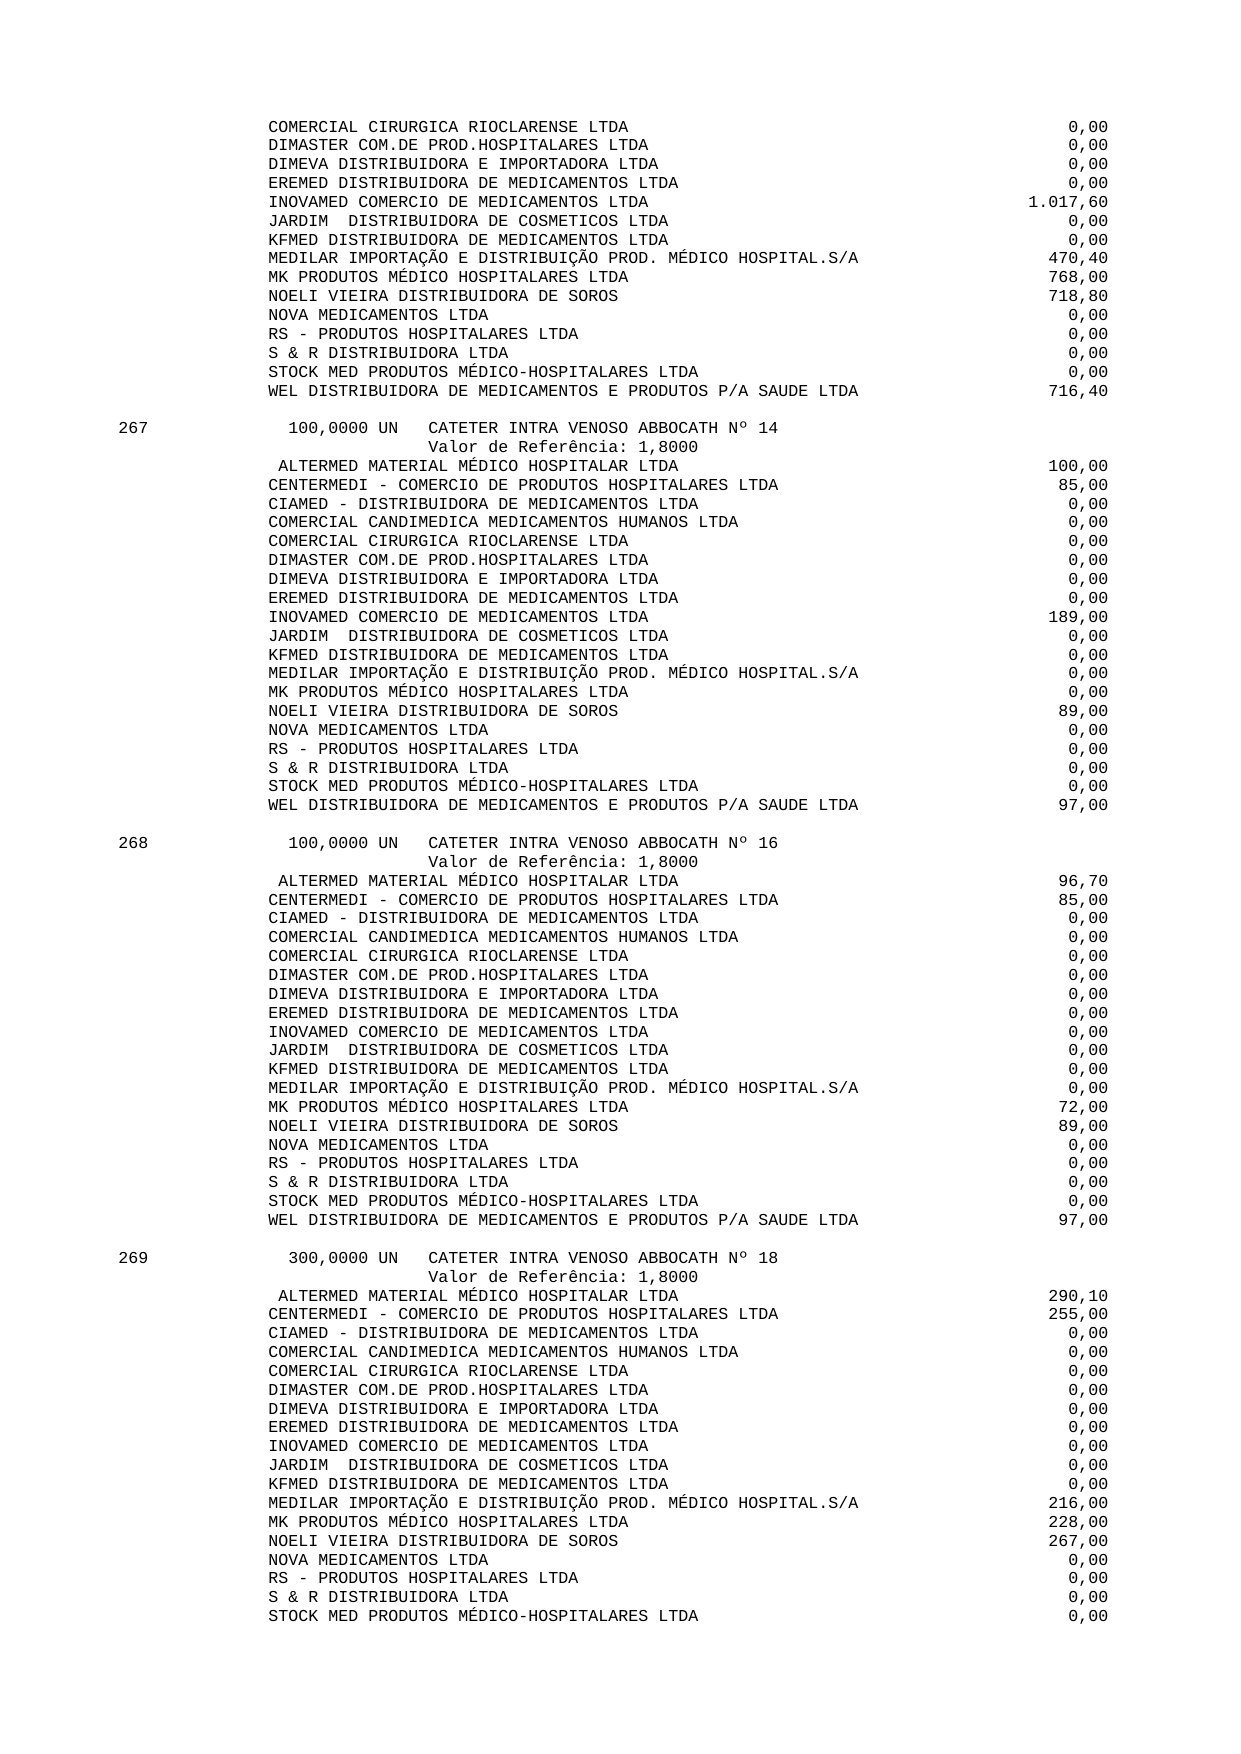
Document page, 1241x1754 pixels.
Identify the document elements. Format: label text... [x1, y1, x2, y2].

text COMERCIAL CIRURGICA RIOCLARENSE LTDA 0,00 DIMASTER COM.DE PROD.HOSPITALARES LTDA 0,00 DIMEVA DISTRIBUIDORA E IMPORTADORA LTDA 0,00 EREMED DISTRIBUIDORA DE MEDICAMENTOS LTDA 0,00 INOVAMED COMERCIO DE MEDICAMENTOS LTDA 1.017,60 JARDIM DISTRIBUIDORA DE COSMETICOS LTDA 0,00 KFMED DISTRIBUIDORA DE MEDICAMENTOS LTDA 0,00 MEDILAR IMPORTAÇÃO E DISTRIBUIÇÃO PROD. MÉDICO HOSPITAL.S/A 470,40 MK PRODUTOS MÉDICO HOSPITALARES LTDA 768,00 NOELI VIEIRA DISTRIBUIDORA DE SOROS 718,80 NOVA MEDICAMENTOS LTDA 0,00 RS - PRODUTOS HOSPITALARES LTDA 0,00 S & R DISTRIBUIDORA LTDA 0,00 STOCK MED PRODUTOS MÉDICO-HOSPITALARES LTDA 0,00 WEL DISTRIBUIDORA DE MEDICAMENTOS E PRODUTOS P/A SAUDE LTDA 716,40 267 100,0000 UN CATETER INTRA VENOSO ABBOCATH Nº 14 Valor de Referência: 1,8000 ALTERMED MATERIAL MÉDICO HOSPITALAR LTDA 100,00 CENTERMEDI - COMERCIO DE PRODUTOS HOSPITALARES LTDA 85,00 CIAMED - DISTRIBUIDORA DE MEDICAMENTOS LTDA 0,00 COMERCIAL CANDIMEDICA MEDICAMENTOS HUMANOS LTDA 0,00 COMERCIAL CIRURGICA RIOCLARENSE LTDA 0,00 DIMASTER COM.DE PROD.HOSPITALARES LTDA 0,00 DIMEVA DISTRIBUIDORA E IMPORTADORA LTDA 0,00 EREMED DISTRIBUIDORA DE MEDICAMENTOS LTDA 0,00 INOVAMED COMERCIO DE MEDICAMENTOS LTDA 189,00 JARDIM DISTRIBUIDORA DE COSMETICOS LTDA 0,00 KFMED DISTRIBUIDORA DE MEDICAMENTOS LTDA 0,00 MEDILAR IMPORTAÇÃO E DISTRIBUIÇÃO PROD. MÉDICO HOSPITAL.S/A 0,00 MK PRODUTOS MÉDICO HOSPITALARES LTDA 0,00 NOELI VIEIRA DISTRIBUIDORA DE SOROS 89,00 NOVA MEDICAMENTOS LTDA 0,00 RS - PRODUTOS HOSPITALARES LTDA 0,00 S & R DISTRIBUIDORA LTDA 0,00 STOCK MED PRODUTOS MÉDICO-HOSPITALARES LTDA 0,00 WEL DISTRIBUIDORA DE MEDICAMENTOS E PRODUTOS P/A SAUDE LTDA 97,00 268 100,0000 UN CATETER INTRA VENOSO ABBOCATH Nº 16 Valor de Referência: 1,8000 ALTERMED MATERIAL MÉDICO HOSPITALAR LTDA 96,70 CENTERMEDI - COMERCIO DE PRODUTOS HOSPITALARES LTDA 85,00 CIAMED - DISTRIBUIDORA DE MEDICAMENTOS LTDA 0,00 COMERCIAL CANDIMEDICA MEDICAMENTOS HUMANOS LTDA 0,00 COMERCIAL CIRURGICA RIOCLARENSE LTDA 0,00 DIMASTER COM.DE PROD.HOSPITALARES LTDA 0,00 DIMEVA DISTRIBUIDORA E IMPORTADORA LTDA 0,00 EREMED DISTRIBUIDORA DE MEDICAMENTOS LTDA 0,00 INOVAMED COMERCIO DE MEDICAMENTOS LTDA 0,00 JARDIM DISTRIBUIDORA DE COSMETICOS LTDA 0,00 KFMED DISTRIBUIDORA DE MEDICAMENTOS LTDA 0,00 MEDILAR IMPORTAÇÃO E DISTRIBUIÇÃO PROD. MÉDICO HOSPITAL.S/A 0,00 MK PRODUTOS MÉDICO HOSPITALARES LTDA 72,00 NOELI VIEIRA DISTRIBUIDORA DE SOROS 89,00 NOVA MEDICAMENTOS LTDA 0,00 RS - PRODUTOS HOSPITALARES LTDA 0,00 S & R DISTRIBUIDORA LTDA 0,00 STOCK MED PRODUTOS MÉDICO-HOSPITALARES LTDA 0,00 WEL DISTRIBUIDORA DE MEDICAMENTOS E PRODUTOS P/A SAUDE LTDA 97,00 269 300,0000 UN CATETER INTRA VENOSO ABBOCATH Nº 18 Valor de Referência: 1,8000 ALTERMED MATERIAL MÉDICO HOSPITALAR LTDA 290,10 CENTERMEDI - COMERCIO DE PRODUTOS HOSPITALARES LTDA 255,00 CIAMED - DISTRIBUIDORA DE MEDICAMENTOS LTDA 0,00 COMERCIAL CANDIMEDICA MEDICAMENTOS HUMANOS LTDA 0,00 COMERCIAL CIRURGICA RIOCLARENSE LTDA 0,00 DIMASTER COM.DE PROD.HOSPITALARES LTDA 0,00 DIMEVA DISTRIBUIDORA E IMPORTADORA LTDA 0,00 EREMED DISTRIBUIDORA DE MEDICAMENTOS LTDA 0,00 INOVAMED COMERCIO DE MEDICAMENTOS LTDA 0,00 JARDIM DISTRIBUIDORA DE COSMETICOS LTDA 0,00 KFMED DISTRIBUIDORA DE MEDICAMENTOS LTDA 0,00 MEDILAR IMPORTAÇÃO E DISTRIBUIÇÃO PROD. MÉDICO HOSPITAL.S/A 216,00 MK PRODUTOS MÉDICO HOSPITALARES LTDA 228,00 NOELI VIEIRA DISTRIBUIDORA DE SOROS 267,00 NOVA MEDICAMENTOS LTDA 0,00 RS - PRODUTOS HOSPITALARES LTDA 0,00 S & R DISTRIBUIDORA LTDA 0,00 STOCK MED PRODUTOS MÉDICO-HOSPITALARES LTDA 0,00 [118, 118, 1122, 1626]
